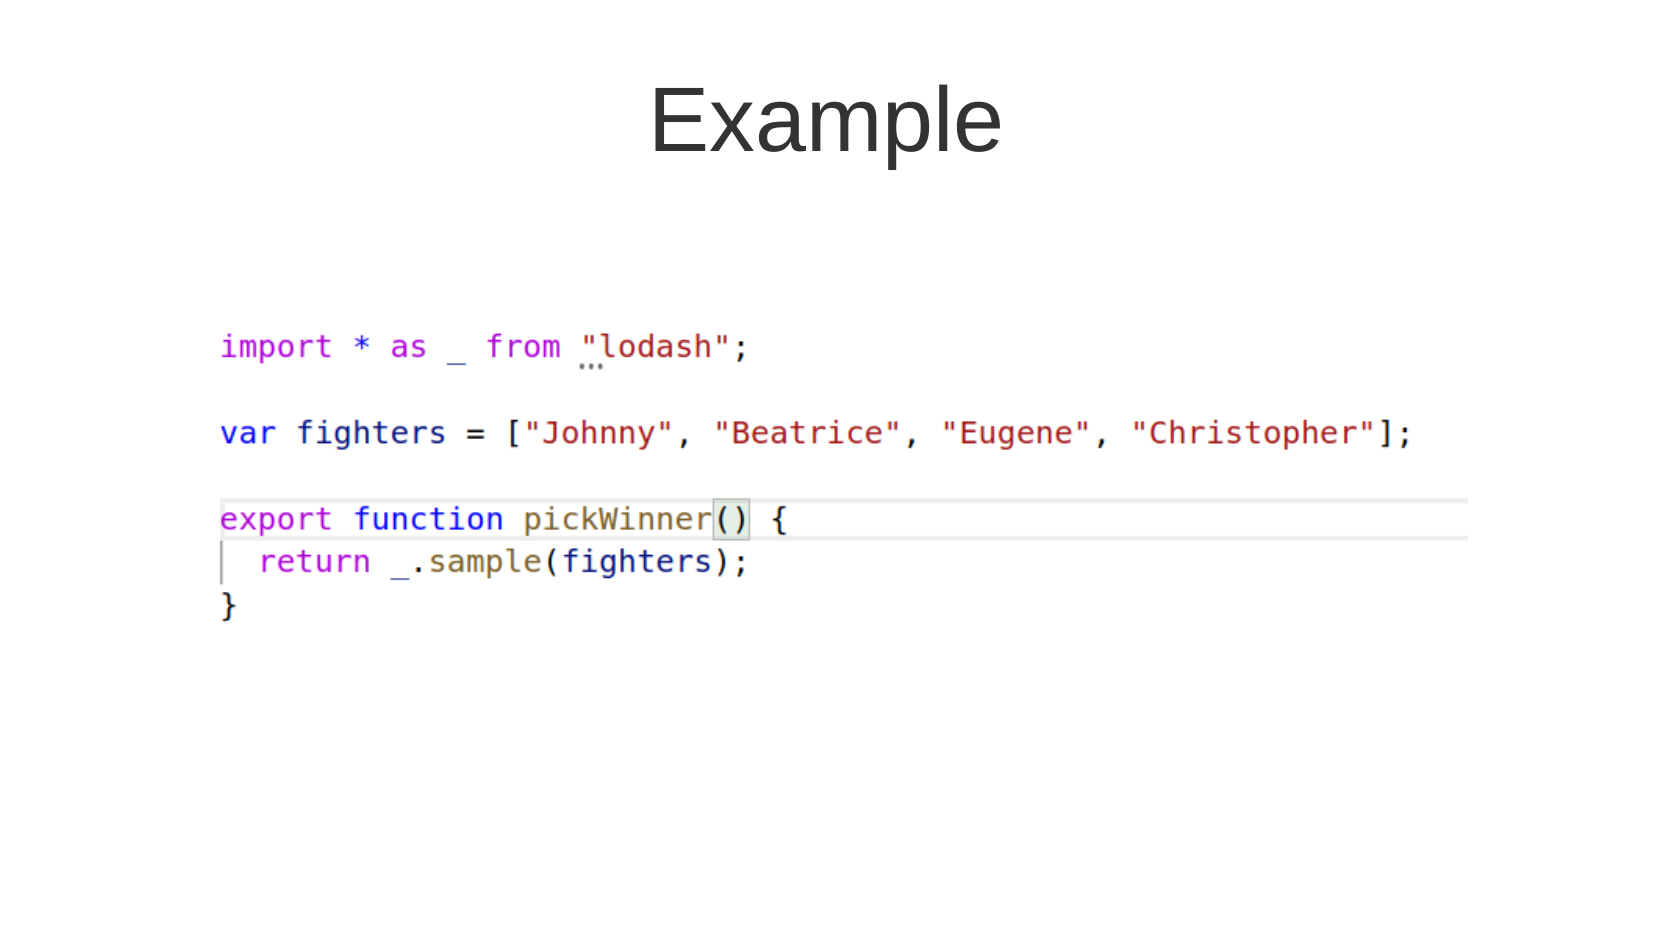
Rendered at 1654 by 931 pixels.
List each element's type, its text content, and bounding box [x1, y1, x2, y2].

title Example [82, 37, 1571, 193]
picture [197, 327, 1468, 635]
